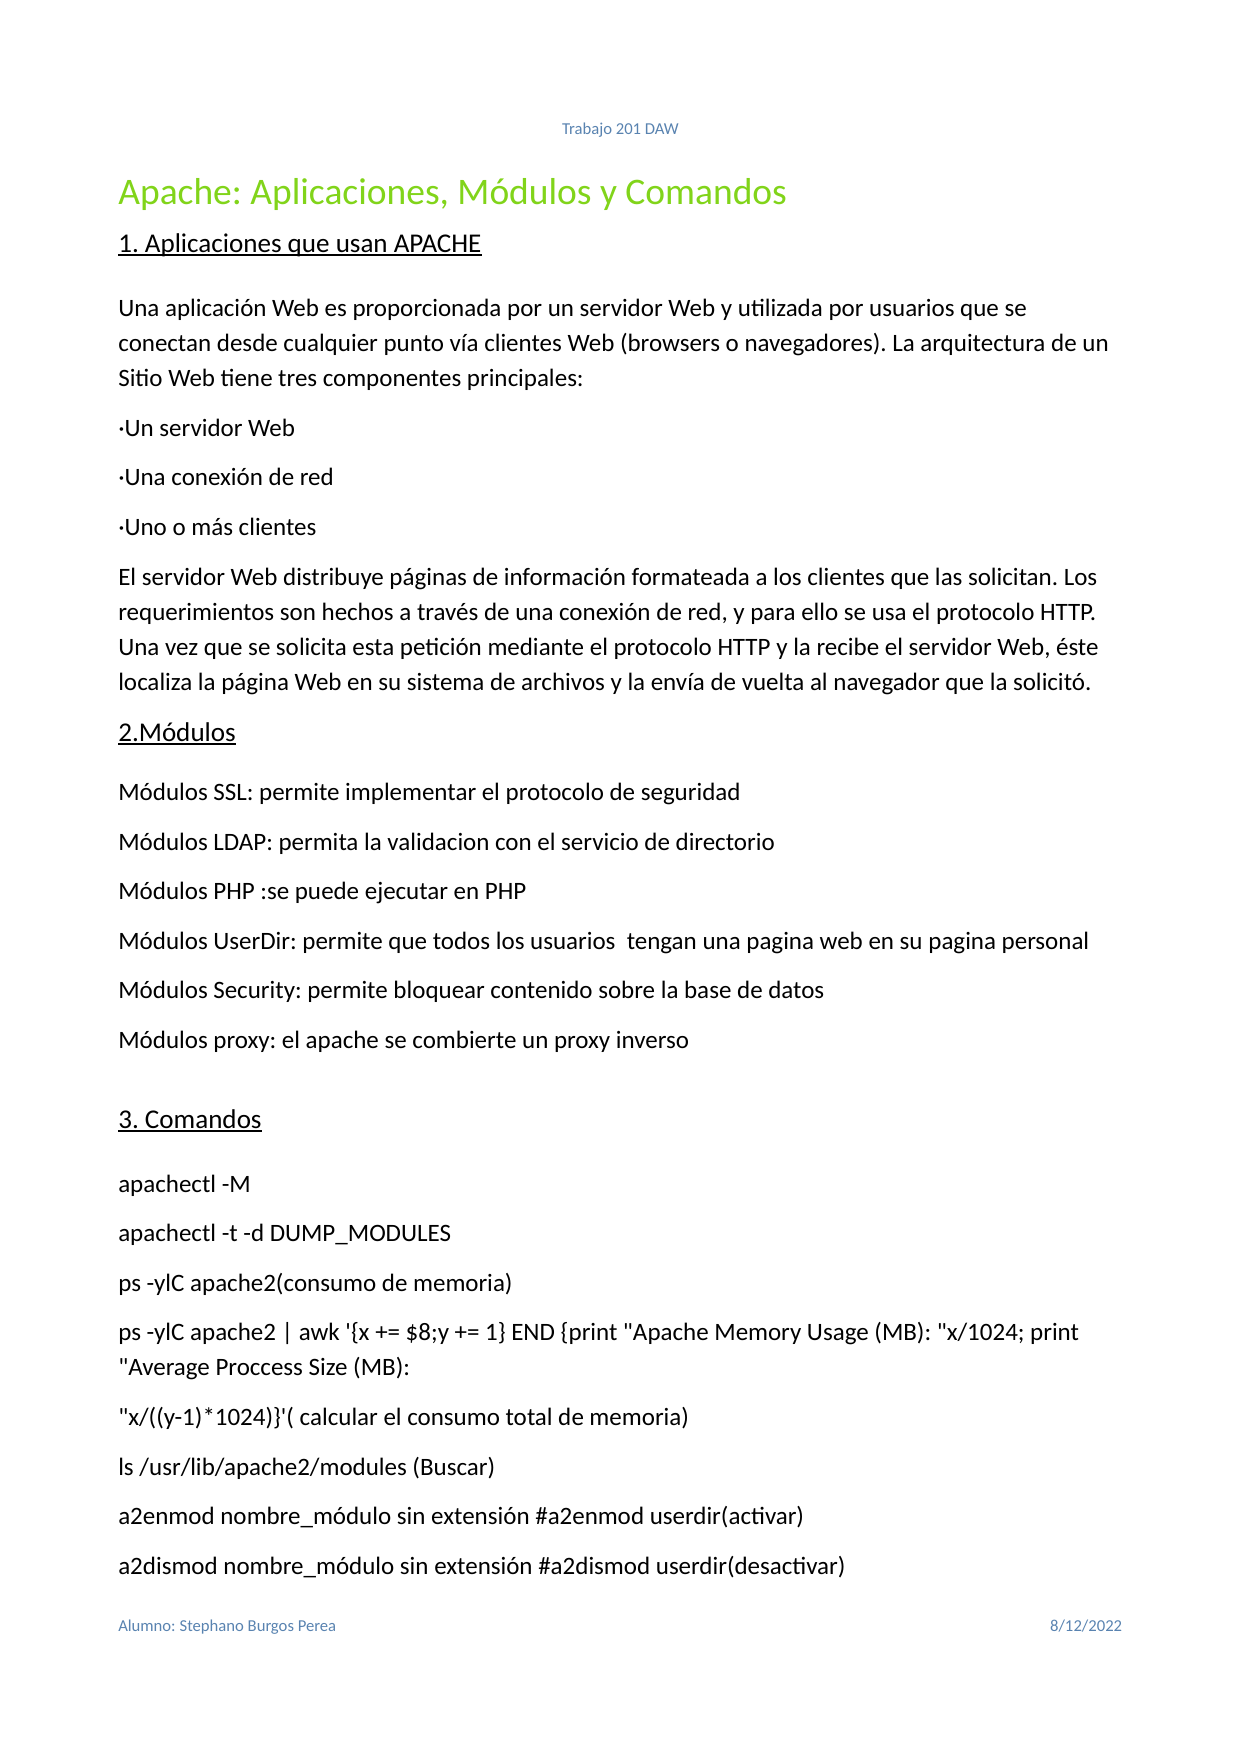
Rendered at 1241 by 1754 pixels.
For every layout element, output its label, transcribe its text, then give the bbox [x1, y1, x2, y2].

text ps -ylC apache2(consumo de memoria) [118, 1267, 1122, 1297]
text Una aplicación Web es proporcionada por un servidor Web y utilizada por usuarios que se conectan desde cualquier punto vía clientes Web (browsers o navegadores). La arquitectura de un Sitio Web tiene tres componentes principales: [118, 292, 1122, 393]
text ps -ylC apache2 | awk '{x += $8;y += 1} END {print "Apache Memory Usage (MB): "x/1024; print "Average Proccess Size (MB): [118, 1317, 1122, 1382]
text El servidor Web distribuye páginas de información formateada a los clientes que las solicitan. Los requerimientos son hechos a través de una conexión de red, y para ello se usa el protocolo HTTP. Una vez que se solicita esta petición mediante el protocolo HTTP y la recibe el servidor Web, éste localiza la página Web en su sistema de archivos y la envía de vuelta al navegador que la solicitó. [118, 561, 1122, 696]
text Módulos proxy: el apache se combierte un proxy inverso [118, 1024, 1122, 1055]
text ·Una conexión de red [118, 461, 1122, 492]
text Módulos SSL: permite implementar el protocolo de seguridad [118, 776, 1122, 807]
subtitle Apache: Aplicaciones, Módulos y Comandos [118, 168, 1122, 214]
text a2enmod nombre_módulo sin extensión #a2enmod userdir(activar) [118, 1500, 1122, 1531]
text ·Uno o más clientes [118, 511, 1122, 542]
text ls /usr/lib/apache2/modules (Buscar) [118, 1451, 1122, 1481]
text 1. Aplicaciones que usan APACHE [118, 226, 1122, 259]
text "x/((y-1)*1024)}'( calcular el consumo total de memoria) [118, 1401, 1122, 1432]
text apachectl -t -d DUMP_MODULES [118, 1217, 1122, 1248]
text Módulos Security: permite bloquear contenido sobre la base de datos [118, 974, 1122, 1005]
text Módulos LDAP: permita la validacion con el servicio de directorio [118, 826, 1122, 856]
text 3. Comandos [118, 1102, 1122, 1135]
text a2dismod nombre_módulo sin extensión #a2dismod userdir(desactivar) [118, 1550, 1122, 1580]
text apachectl -M [118, 1168, 1122, 1198]
text Módulos UserDir: permite que todos los usuarios tengan una pagina web en su pagina personal [118, 925, 1122, 956]
text ·Un servidor Web [118, 412, 1122, 442]
text 2.Módulos [118, 715, 1122, 748]
text Módulos PHP :se puede ejecutar en PHP [118, 875, 1122, 906]
